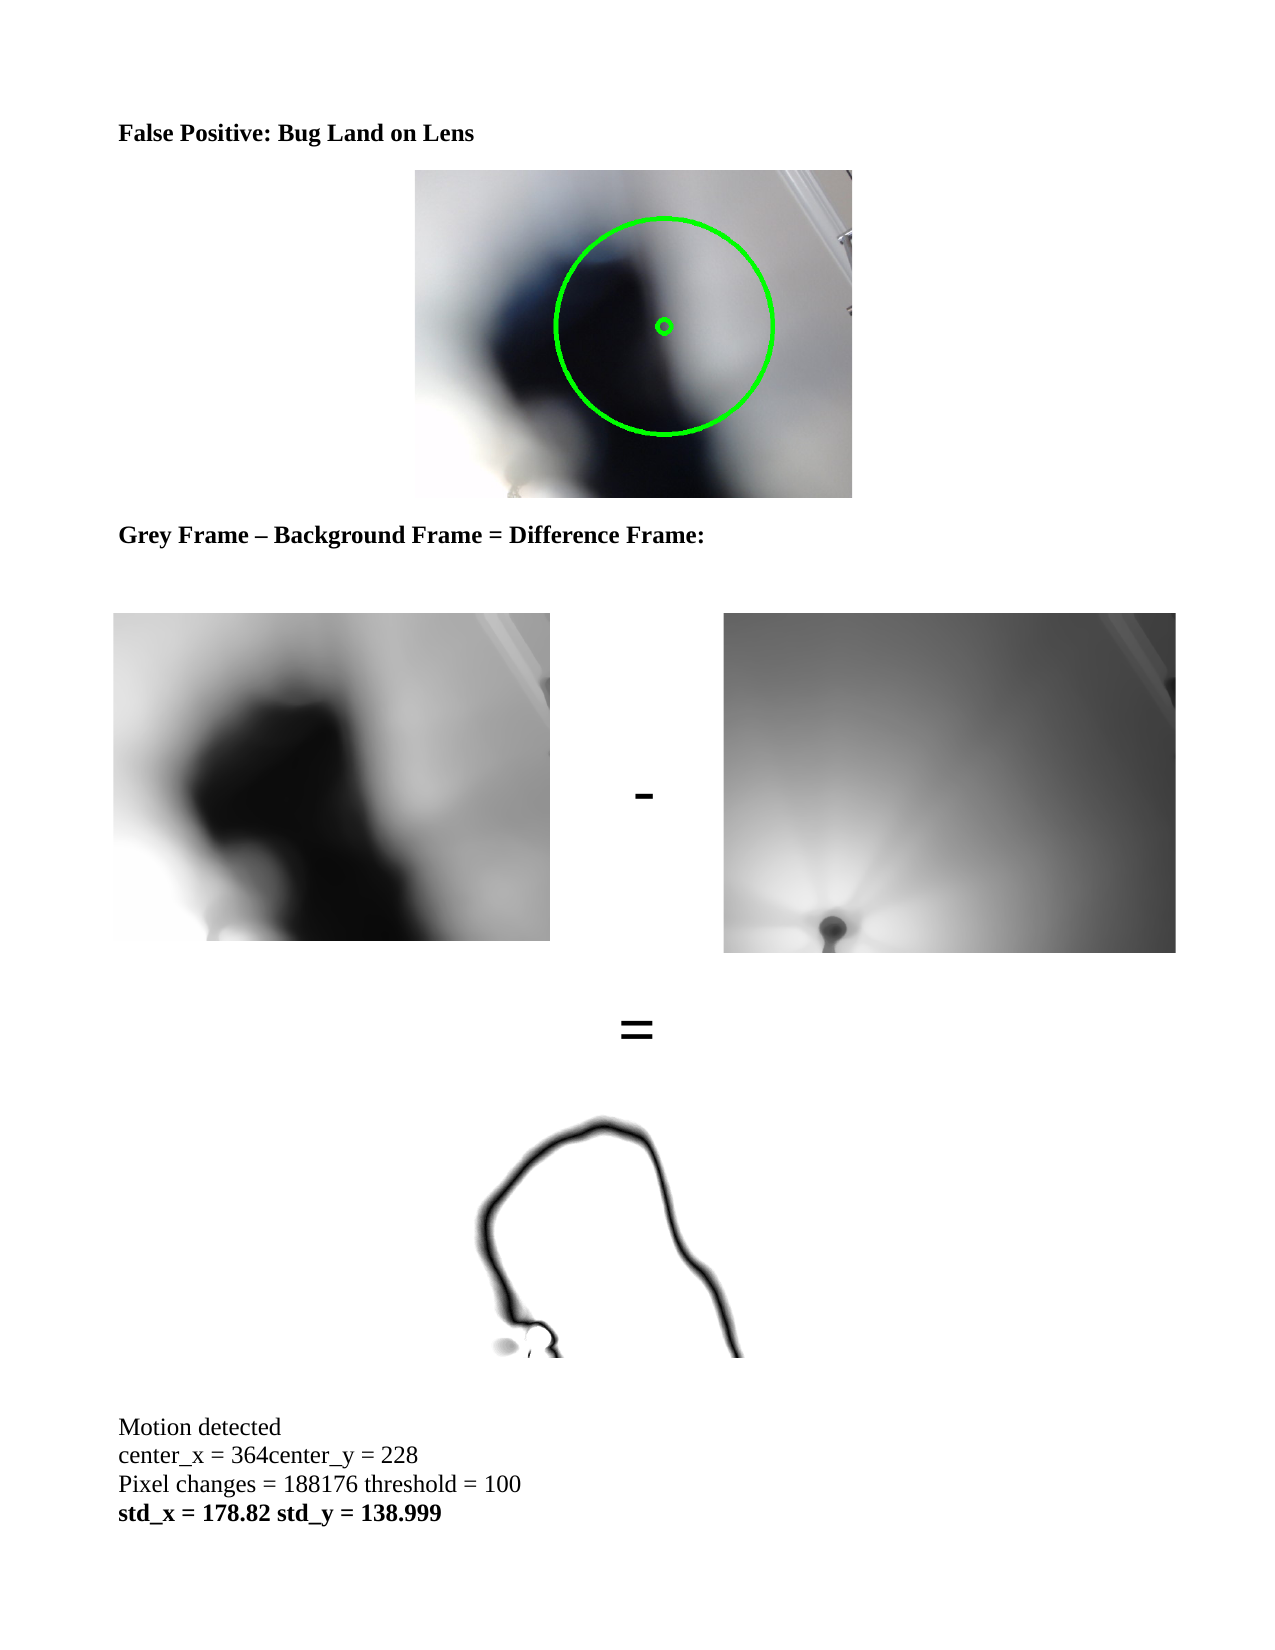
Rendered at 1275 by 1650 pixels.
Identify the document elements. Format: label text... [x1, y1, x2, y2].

text False Positive: Bug Land on Lens [118, 118, 1157, 147]
text - [550, 751, 723, 827]
picture [723, 613, 1176, 953]
text Pixel changes = 188176 threshold = 100 [118, 1469, 1157, 1498]
picture [414, 170, 853, 498]
text std_x = 178.82 std_y = 138.999 [118, 1498, 1157, 1527]
text Grey Frame – Background Frame = Difference Frame: [118, 521, 1157, 549]
picture [447, 1073, 826, 1358]
text = [118, 990, 1157, 1067]
text Motion detected [118, 1412, 1157, 1441]
picture [113, 613, 550, 941]
text center_x = 364center_y = 228 [118, 1441, 1157, 1469]
